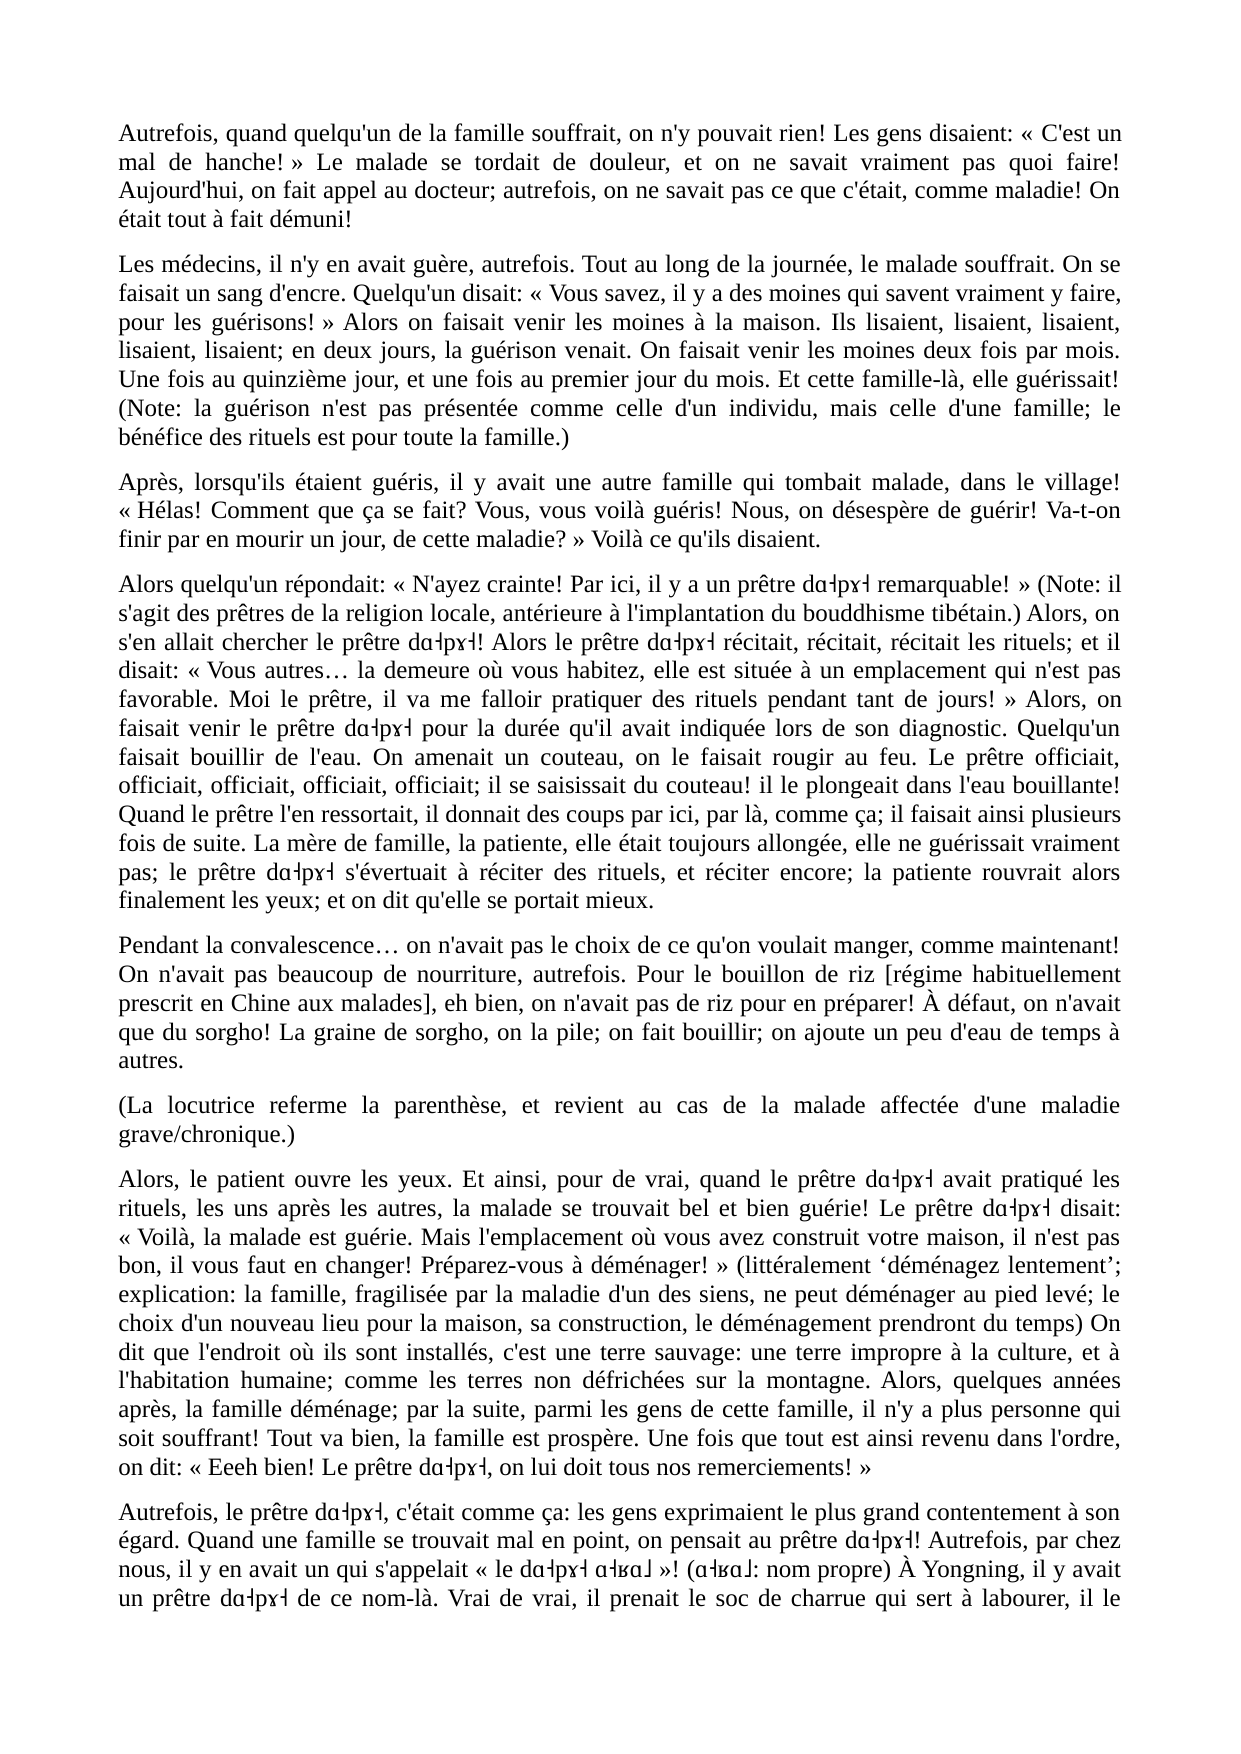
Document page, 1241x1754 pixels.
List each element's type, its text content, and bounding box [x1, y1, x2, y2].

text Alors, le patient ouvre les yeux. Et ainsi, pour de vrai, quand le prêtre dɑ˧pɤ˧ avait pratiqué les rituels, les uns après les autres, la malade se trouvait bel et bien guérie! Le prêtre dɑ˧pɤ˧ disait: « Voilà, la malade est guérie. Mais l'emplacement où vous avez construit votre maison, il n'est pas bon, il vous faut en changer! Préparez-vous à déménager! » (littéralement ‘déménagez lentement’; explication: la famille, fragilisée par la maladie d'un des siens, ne peut déménager au pied levé; le choix d'un nouveau lieu pour la maison, sa construction, le déménagement prendront du temps) On dit que l'endroit où ils sont installés, c'est une terre sauvage: une terre impropre à la culture, et à l'habitation humaine; comme les terres non défrichées sur la montagne. Alors, quelques années après, la famille déménage; par la suite, parmi les gens de cette famille, il n'y a plus personne qui soit souffrant! Tout va bien, la famille est prospère. Une fois que tout est ainsi revenu dans l'ordre, on dit: « Eeeh bien! Le prêtre dɑ˧pɤ˧, on lui doit tous nos remerciements! » [118, 1164, 1122, 1481]
text (La locutrice referme la parenthèse, et revient au cas de la malade affectée d'une maladie grave/chronique.) [118, 1091, 1122, 1148]
text Après, lorsqu'ils étaient guéris, il y avait une autre famille qui tombait malade, dans le village! « Hélas! Comment que ça se fait? Vous, vous voilà guéris! Nous, on désespère de guérir! Va-t-on finir par en mourir un jour, de cette maladie? » Voilà ce qu'ils disaient. [118, 467, 1122, 553]
text Autrefois, le prêtre dɑ˧pɤ˧, c'était comme ça: les gens exprimaient le plus grand contentement à son égard. Quand une famille se trouvait mal en point, on pensait au prêtre dɑ˧pɤ˧! Autrefois, par chez nous, il y en avait un qui s'appelait « le dɑ˧pɤ˧ ɑ˧ʁɑ˩ »! (ɑ˧ʁɑ˩: nom propre) À Yongning, il y avait un prêtre dɑ˧pɤ˧ de ce nom-là. Vrai de vrai, il prenait le soc de charrue qui sert à labourer, il le [118, 1497, 1122, 1612]
text Autrefois, quand quelqu'un de la famille souffrait, on n'y pouvait rien! Les gens disaient: « C'est un mal de hanche! » Le malade se tordait de douleur, et on ne savait vraiment pas quoi faire! Aujourd'hui, on fait appel au docteur; autrefois, on ne savait pas ce que c'était, comme maladie! On était tout à fait démuni! [118, 118, 1122, 233]
text Pendant la convalescence… on n'avait pas le choix de ce qu'on voulait manger, comme maintenant! On n'avait pas beaucoup de nourriture, autrefois. Pour le bouillon de riz [régime habituellement prescrit en Chine aux malades], eh bien, on n'avait pas de riz pour en préparer! À défaut, on n'avait que du sorgho! La graine de sorgho, on la pile; on fait bouillir; on ajoute un peu d'eau de temps à autres. [118, 931, 1122, 1074]
text Alors quelqu'un répondait: « N'ayez crainte! Par ici, il y a un prêtre dɑ˧pɤ˧ remarquable! » (Note: il s'agit des prêtres de la religion locale, antérieure à l'implantation du bouddhisme tibétain.) Alors, on s'en allait chercher le prêtre dɑ˧pɤ˧! Alors le prêtre dɑ˧pɤ˧ récitait, récitait, récitait les rituels; et il disait: « Vous autres… la demeure où vous habitez, elle est située à un emplacement qui n'est pas favorable. Moi le prêtre, il va me falloir pratiquer des rituels pendant tant de jours! » Alors, on faisait venir le prêtre dɑ˧pɤ˧ pour la durée qu'il avait indiquée lors de son diagnostic. Quelqu'un faisait bouillir de l'eau. On amenait un couteau, on le faisait rougir au feu. Le prêtre officiait, officiait, officiait, officiait, officiait; il se saisissait du couteau! il le plongeait dans l'eau bouillante! Quand le prêtre l'en ressortait, il donnait des coups par ici, par là, comme ça; il faisait ainsi plusieurs fois de suite. La mère de famille, la patiente, elle était toujours allongée, elle ne guérissait vraiment pas; le prêtre dɑ˧pɤ˧ s'évertuait à réciter des rituels, et réciter encore; la patiente rouvrait alors finalement les yeux; et on dit qu'elle se portait mieux. [118, 569, 1122, 914]
text Les médecins, il n'y en avait guère, autrefois. Tout au long de la journée, le malade souffrait. On se faisait un sang d'encre. Quelqu'un disait: « Vous savez, il y a des moines qui savent vraiment y faire, pour les guérisons! » Alors on faisait venir les moines à la maison. Ils lisaient, lisaient, lisaient, lisaient, lisaient; en deux jours, la guérison venait. On faisait venir les moines deux fois par mois. Une fois au quinzième jour, et une fois au premier jour du mois. Et cette famille-là, elle guérissait! (Note: la guérison n'est pas présentée comme celle d'un individu, mais celle d'une famille; le bénéfice des rituels est pour toute la famille.) [118, 249, 1122, 451]
